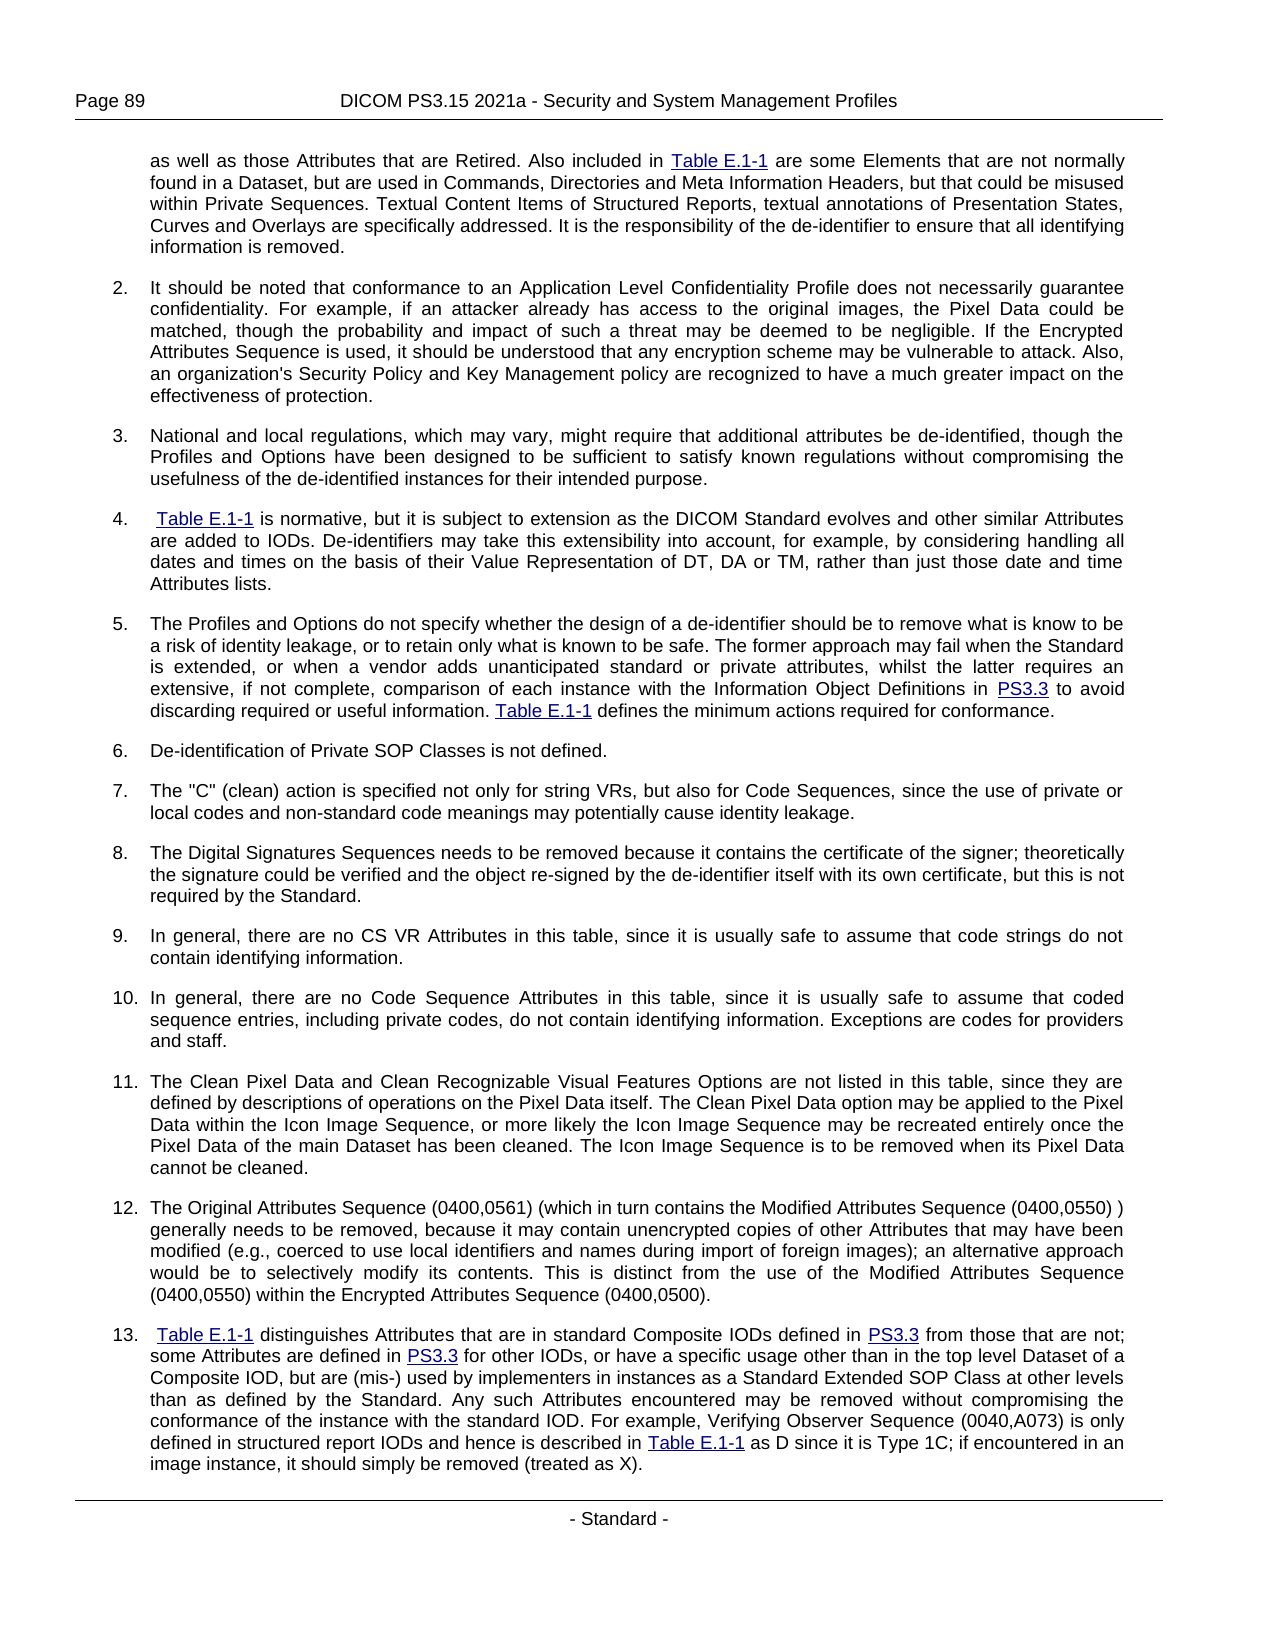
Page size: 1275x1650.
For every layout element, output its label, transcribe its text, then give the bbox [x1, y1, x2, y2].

text 7. The "C" (clean) action is specified not only for string VRs, but also for Code Sequences, since the use of private or local codes and non-standard code meanings may potentially cause identity leakage. [112, 780, 1125, 823]
text 11. The Clean Pixel Data and Clean Recognizable Visual Features Options are not listed in this table, since they are defined by descriptions of operations on the Pixel Data itself. The Clean Pixel Data option may be applied to the Pixel Data within the Icon Image Sequence, or more likely the Icon Image Sequence may be recreated entirely once the Pixel Data of the main Dataset has been cleaned. The Icon Image Sequence is to be removed when its Pixel Data cannot be cleaned. [112, 1071, 1125, 1178]
text 2. It should be noted that conformance to an Application Level Confidentiality Profile does not necessarily guarantee confidentiality. For example, if an attacker already has access to the original images, the Pixel Data could be matched, though the probability and impact of such a threat may be deemed to be negligible. If the Encrypted Attributes Sequence is used, it should be understood that any encryption scheme may be vulnerable to attack. Also, an organization's Security Policy and Key Management policy are recognized to have a much greater impact on the effectiveness of protection. [112, 277, 1125, 406]
text as well as those Attributes that are Retired. Also included in Table E.1-1 are some Elements that are not normally found in a Dataset, but are used in Commands, Directories and Meta Information Headers, but that could be misused within Private Sequences. Textual Content Items of Structured Reports, textual annotations of Presentation States, Curves and Overlays are specifically addressed. It is the responsibility of the de-identifier to ensure that all identifying information is removed. [112, 150, 1125, 258]
text 9. In general, there are no CS VR Attributes in this table, since it is usually safe to assume that code strings do not contain identifying information. [112, 925, 1125, 968]
text 8. The Digital Signatures Sequences needs to be removed because it contains the certificate of the signer; theoretically the signature could be verified and the object re-signed by the de-identifier itself with its own certificate, but this is not required by the Standard. [112, 842, 1125, 907]
text 10. In general, there are no Code Sequence Attributes in this table, since it is usually safe to assume that coded sequence entries, including private codes, do not contain identifying information. Exceptions are codes for providers and staff. [112, 987, 1125, 1052]
text 4. Table E.1-1 is normative, but it is subject to extension as the DICOM Standard evolves and other similar Attributes are added to IODs. De-identifiers may take this extensibility into account, for example, by considering handling all dates and times on the basis of their Value Representation of DT, DA or TM, rather than just those date and time Attributes lists. [112, 508, 1125, 594]
text 5. The Profiles and Options do not specify whether the design of a de-identifier should be to remove what is know to be a risk of identity leakage, or to retain only what is known to be safe. The former approach may fail when the Standard is extended, or when a vendor adds unanticipated standard or private attributes, whilst the latter requires an extensive, if not complete, comparison of each instance with the Information Object Definitions in PS3.3 to avoid discarding required or useful information. Table E.1-1 defines the minimum actions required for conformance. [112, 613, 1125, 721]
text 6. De-identification of Private SOP Classes is not defined. [112, 740, 1125, 761]
text 12. The Original Attributes Sequence (0400,0561) (which in turn contains the Modified Attributes Sequence (0400,0550) ) generally needs to be removed, because it may contain unencrypted copies of other Attributes that may have been modified (e.g., coerced to use local identifiers and names during import of foreign images); an alternative approach would be to selectively modify its contents. This is distinct from the use of the Modified Attributes Sequence (0400,0550) within the Encrypted Attributes Sequence (0400,0500). [112, 1197, 1125, 1305]
text 13. Table E.1-1 distinguishes Attributes that are in standard Composite IODs defined in PS3.3 from those that are not; some Attributes are defined in PS3.3 for other IODs, or have a specific usage other than in the top level Dataset of a Composite IOD, but are (mis-) used by implementers in instances as a Standard Extended SOP Class at other levels than as defined by the Standard. Any such Attributes encountered may be removed without compromising the conformance of the instance with the standard IOD. For example, Verifying Observer Sequence (0040,A073) is only defined in structured report IODs and hence is described in Table E.1-1 as D since it is Type 1C; if encountered in an image instance, it should simply be removed (treated as X). [112, 1324, 1125, 1475]
text 3. National and local regulations, which may vary, might require that additional attributes be de-identified, though the Profiles and Options have been designed to be sufficient to satisfy known regulations without compromising the usefulness of the de-identified instances for their intended purpose. [112, 425, 1125, 489]
